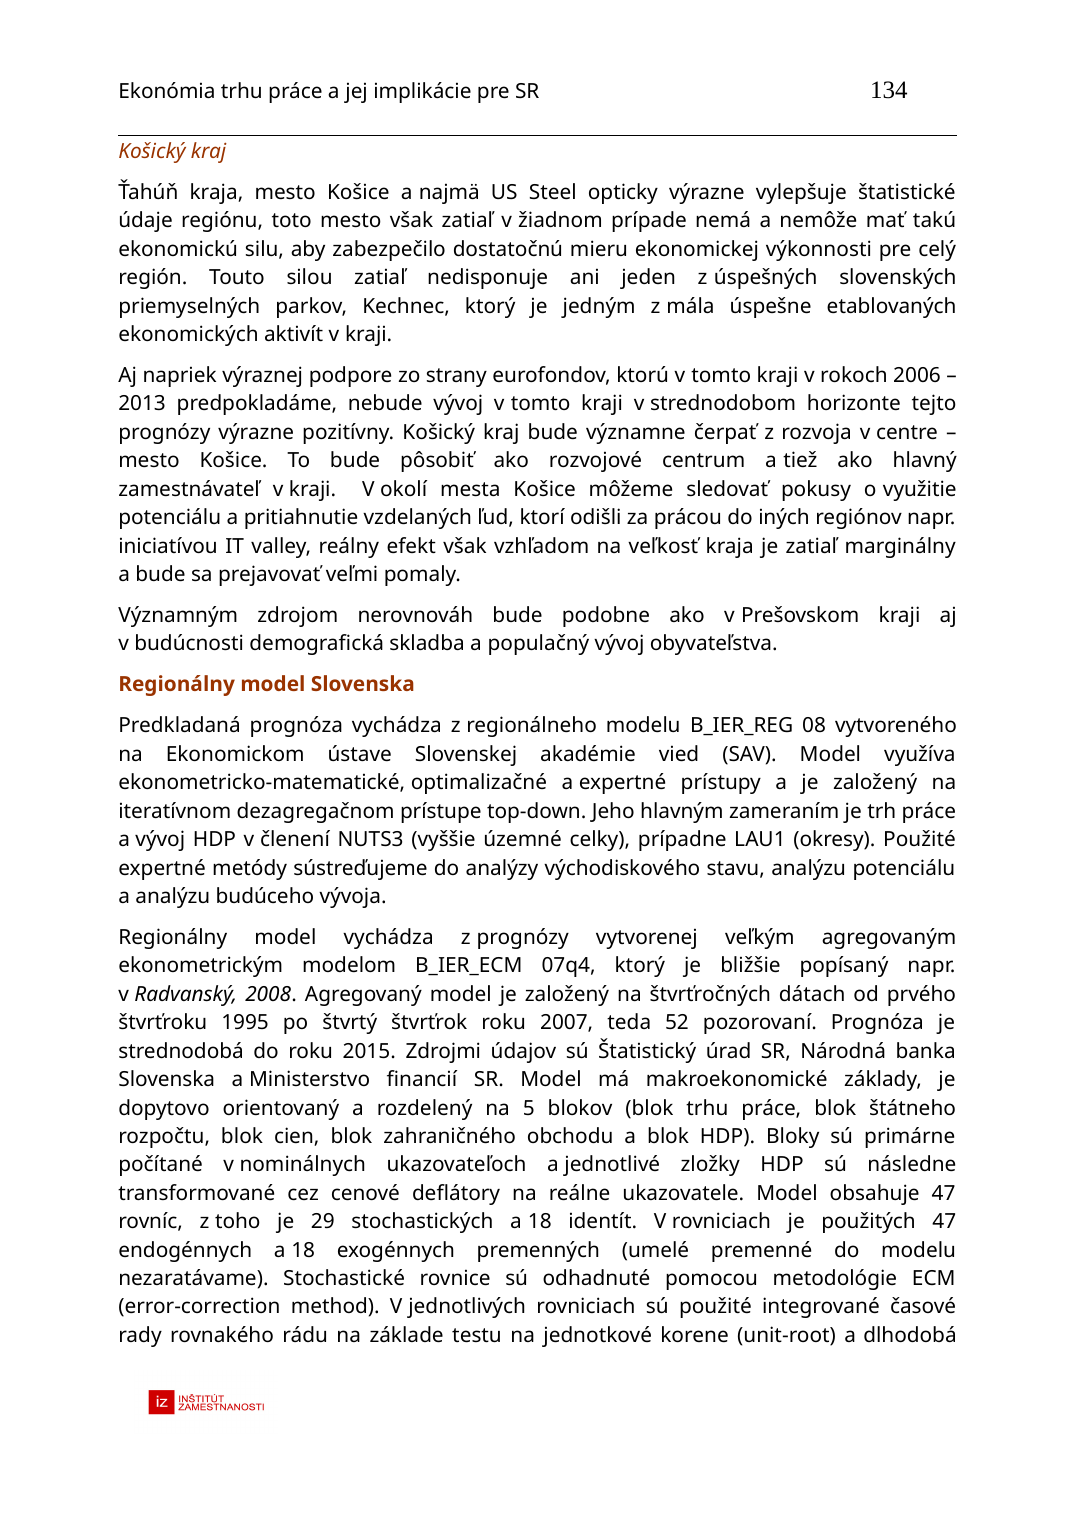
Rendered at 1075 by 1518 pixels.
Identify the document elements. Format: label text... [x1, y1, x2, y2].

text Ťahúň kraja, mesto Košice a najmä US Steel opticky výrazne vylepšuje štatistické údaje regiónu, toto mesto však zatiaľ v žiadnom prípade nemá a nemôže mať takú ekonomickú silu, aby zabezpečilo dostatočnú mieru ekonomickej výkonnosti pre celý región. Touto silou zatiaľ nedisponuje ani jeden z úspešných slovenských priemyselných parkov, Kechnec, ktorý je jedným z mála úspešne etablovaných ekonomických aktivít v kraji. [118, 177, 957, 348]
picture [134, 1370, 278, 1434]
text Regionálny model vychádza z prognózy vytvorenej veľkým agregovaným ekonometrickým modelom B_IER_ECM 07q4, ktorý je bližšie popísaný napr. v Radvanský, 2008. Agregovaný model je založený na štvrťročných dátach od prvého štvrťroku 1995 po štvrtý štvrťrok roku 2007, teda 52 pozorovaní. Prognóza je strednodobá do roku 2015. Zdrojmi údajov sú Štatistický úrad SR, Národná banka Slovenska a Ministerstvo financií SR. Model má makroekonomické základy, je dopytovo orientovaný a rozdelený na 5 blokov (blok trhu práce, blok štátneho rozpočtu, blok cien, blok zahraničného obchodu a blok HDP). Bloky sú primárne počítané v nominálnych ukazovateľoch a jednotlivé zložky HDP sú následne transformované cez cenové deflátory na reálne ukazovatele. Model obsahuje 47 rovníc, z toho je 29 stochastických a 18 identít. V rovniciach je použitých 47 endogénnych a 18 exogénnych premenných (umelé premenné do modelu nezaratávame). Stochastické rovnice sú odhadnuté pomocou metodológie ECM (error-correction method). V jednotlivých rovniciach sú použité integrované časové rady rovnakého rádu na základe testu na jednotkové korene (unit-root) a dlhodobá [118, 922, 957, 1348]
subtitle Košický kraj [118, 136, 957, 164]
text Predkladaná prognóza vychádza z regionálneho modelu B_IER_REG 08 vytvoreného na Ekonomickom ústave Slovenskej akadémie vied (SAV). Model využíva ekonometricko-matematické, optimalizačné a expertné prístupy a je založený na iteratívnom dezagregačnom prístupe top-down. Jeho hlavným zameraním je trh práce a vývoj HDP v členení NUTS3 (vyššie územné celky), prípadne LAU1 (okresy). Použité expertné metódy sústreďujeme do analýzy východiskového stavu, analýzu potenciálu a analýzu budúceho vývoja. [118, 710, 957, 909]
text Aj napriek výraznej podpore zo strany eurofondov, ktorú v tomto kraji v rokoch 2006 – 2013 predpokladáme, nebude vývoj v tomto kraji v strednodobom horizonte tejto prognózy výrazne pozitívny. Košický kraj bude významne čerpať z rozvoja v centre – mesto Košice. To bude pôsobiť ako rozvojové centrum a tiež ako hlavný zamestnávateľ v kraji. V okolí mesta Košice môžeme sledovať pokusy o využitie potenciálu a pritiahnutie vzdelaných ľud, ktorí odišli za prácou do iných regiónov napr. iniciatívou IT valley, reálny efekt však vzhľadom na veľkosť kraja je zatiaľ marginálny a bude sa prejavovať veľmi pomaly. [118, 360, 957, 588]
subtitle Regionálny model Slovenska [118, 669, 957, 698]
text Významným zdrojom nerovnováh bude podobne ako v Prešovskom kraji aj v budúcnosti demografická skladba a populačný vývoj obyvateľstva. [118, 600, 957, 657]
